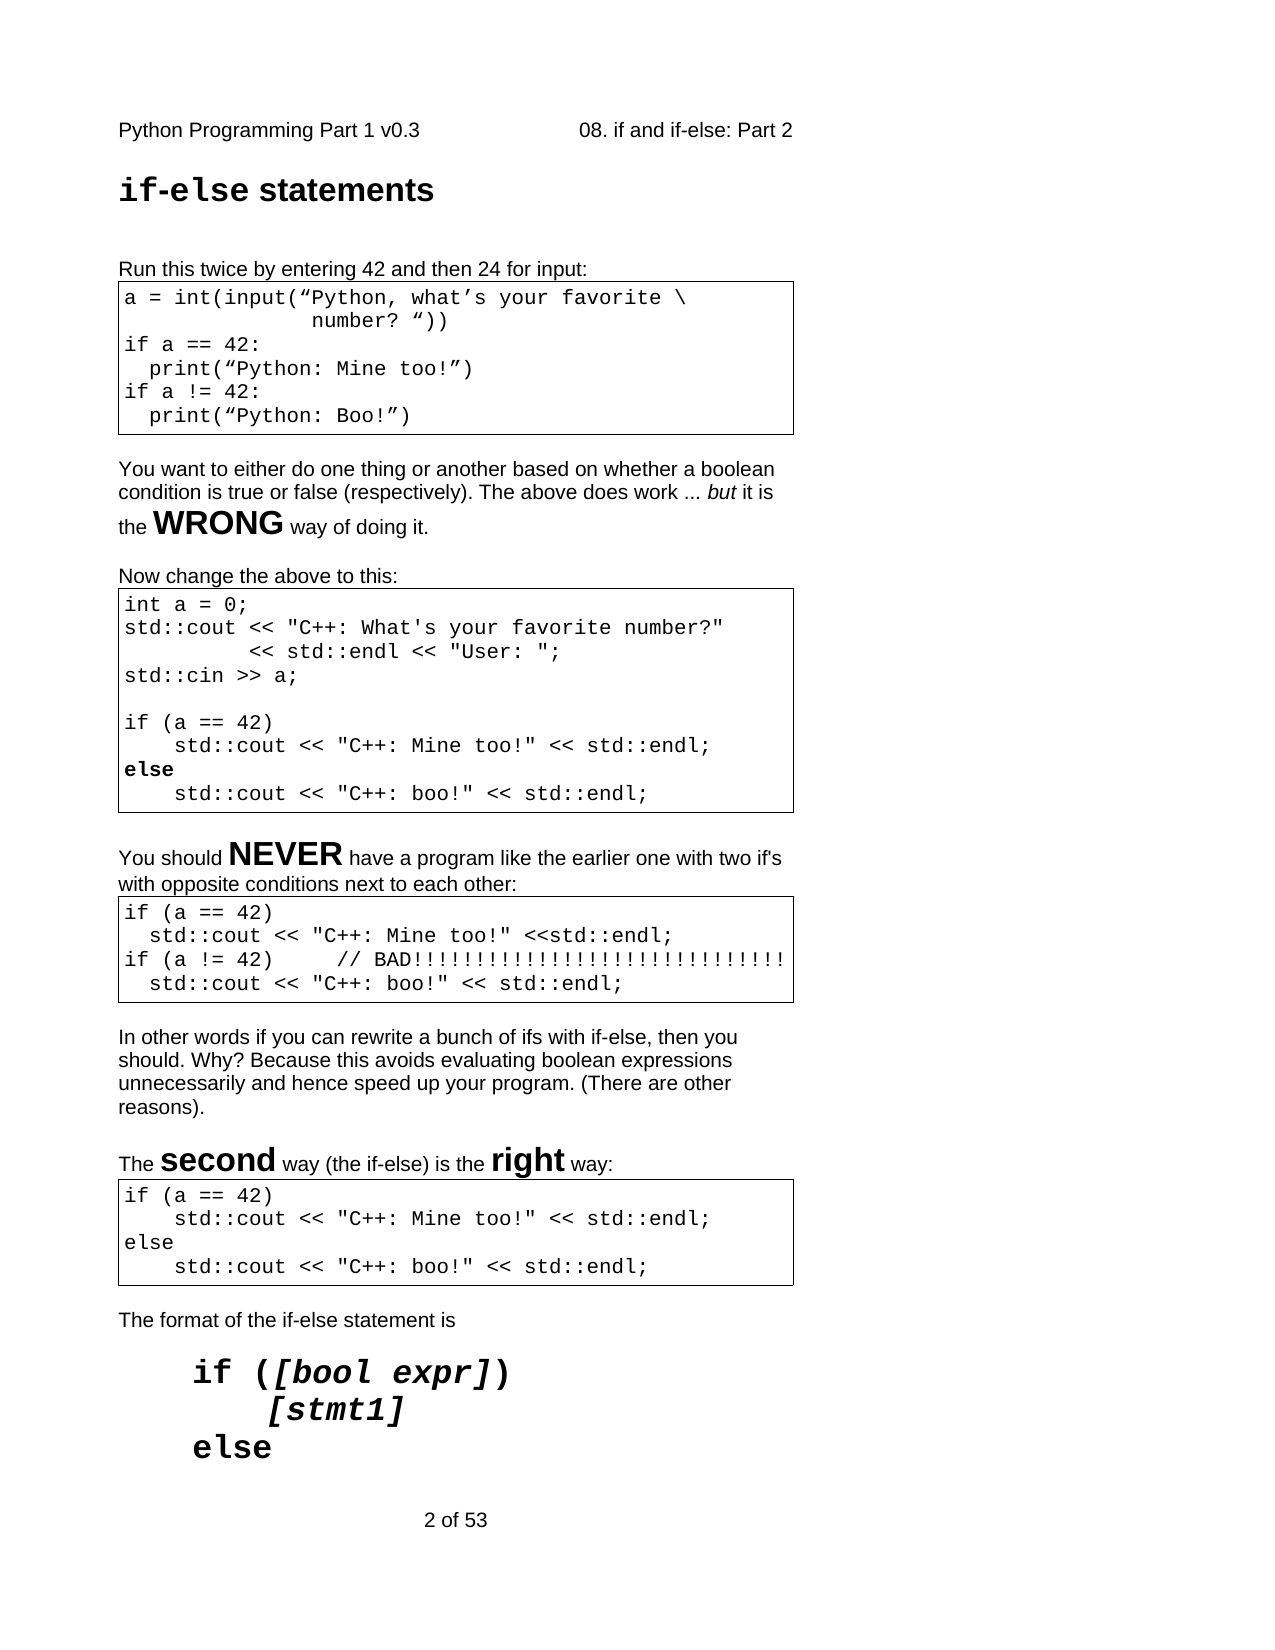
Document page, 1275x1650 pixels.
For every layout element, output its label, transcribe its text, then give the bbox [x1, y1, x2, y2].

text The format of the if-else statement is [118, 1308, 793, 1332]
text You want to either do one thing or another based on whether a boolean condition is true or false (respectively). The above does work ... but it is the WRONG way of doing it. [118, 458, 793, 541]
text Now change the above to this: [118, 564, 793, 588]
text if ([bool expr]) [118, 1355, 793, 1393]
table_header a = int(input(“Python, what’s your favorite \ number? “)) if a == 42: print(“Python: Mine too!”) if a != 42: print(“Python: Boo!”) [119, 282, 793, 434]
text [stmt1] [118, 1393, 793, 1431]
table_header if (a == 42) std::cout << "C++: Mine too!" << std::endl; else std::cout << "C++: boo!" << std::endl; [119, 1180, 793, 1285]
text else [118, 1431, 793, 1469]
text if-else statements [118, 171, 793, 211]
text You should NEVER have a program like the earlier one with two if's with opposite conditions next to each other: [118, 836, 793, 896]
text Run this twice by entering 42 and then 24 for input: [118, 258, 793, 281]
text In other words if you can rewrite a bunch of ifs with if-else, then you should. Why? Because this avoids evaluating boolean expressions unnecessarily and hence speed up your program. (There are other reasons). [118, 1026, 793, 1118]
table_header if (a == 42) std::cout << "C++: Mine too!" <<std::endl; if (a != 42) // BAD!!!!!!!!!!!!!!!!!!!!!!!!!!!!!! std::cout << "C++: boo!" << std::endl; [119, 897, 793, 1002]
table_header int a = 0; std::cout << "C++: What's your favorite number?" << std::endl << "User: "; std::cin >> a; if (a == 42) std::cout << "C++: Mine too!" << std::endl; else std::cout << "C++: boo!" << std::endl; [119, 589, 793, 812]
text The second way (the if-else) is the right way: [118, 1142, 793, 1179]
